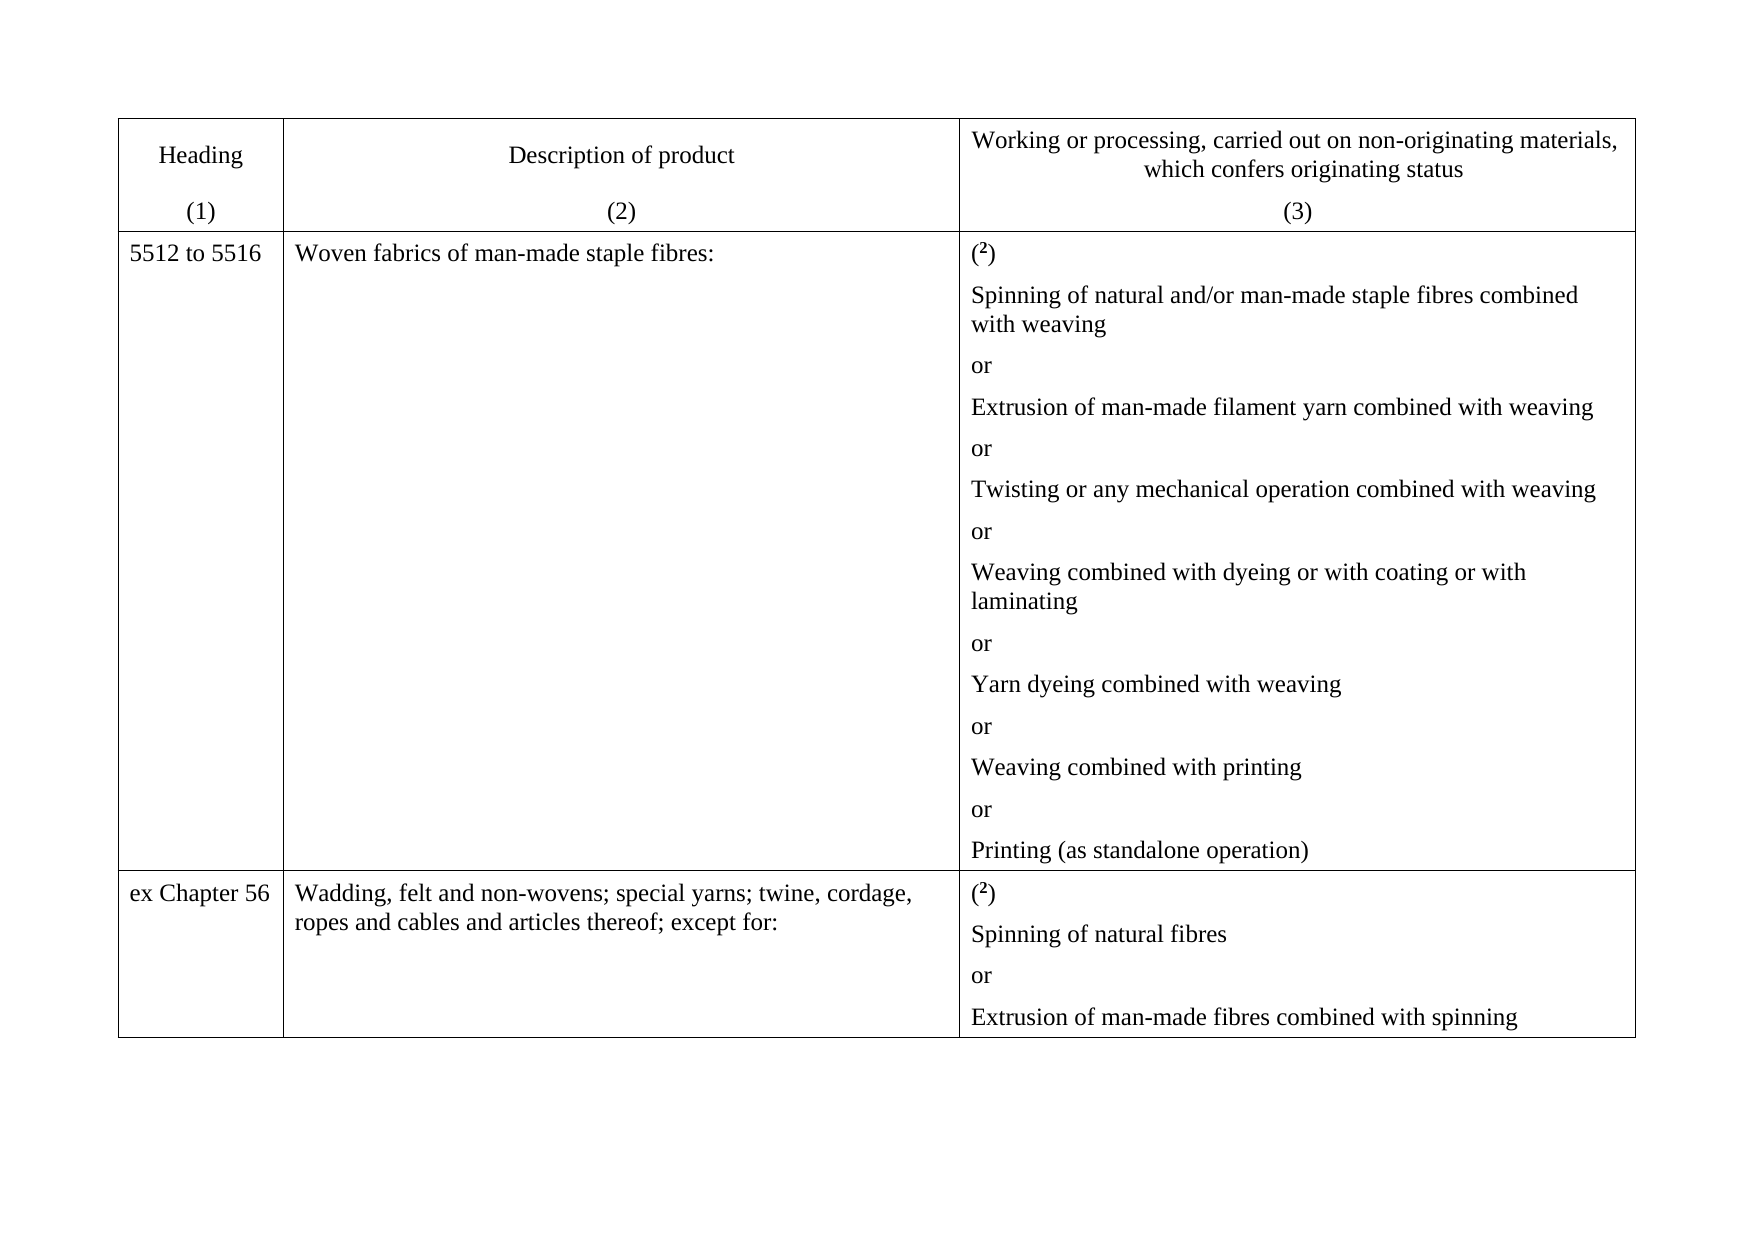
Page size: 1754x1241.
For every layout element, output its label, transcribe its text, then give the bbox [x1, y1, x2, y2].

table_cell (1) [119, 190, 283, 231]
table_header Working or processing, carried out on non‑originating materials, which confers originating status [960, 119, 1635, 189]
table_cell ex Chapter 56 [119, 871, 283, 1037]
table_header Description of product [284, 119, 959, 189]
table_header Heading [119, 119, 283, 189]
table_cell (2) Spinning of natural and/or man-made staple fibres combined with weaving or Extrusion of man-made filament yarn combined with weaving or Twisting or any mechanical operation combined with weaving or Weaving combined with dyeing or with coating or with laminating or Yarn dyeing combined with weaving or Weaving combined with printing or Printing (as standalone operation) [960, 232, 1635, 870]
table_cell 5512 to 5516 [119, 232, 283, 870]
table_cell (2) [284, 190, 959, 231]
table_cell (3) [960, 190, 1635, 231]
table_cell (2) Spinning of natural fibres or Extrusion of man-made fibres combined with spinning [960, 871, 1635, 1037]
table_cell Wadding, felt and non-wovens; special yarns; twine, cordage, ropes and cables and articles thereof; except for: [284, 871, 959, 1037]
table_cell Woven fabrics of man-made staple fibres: [284, 232, 959, 870]
